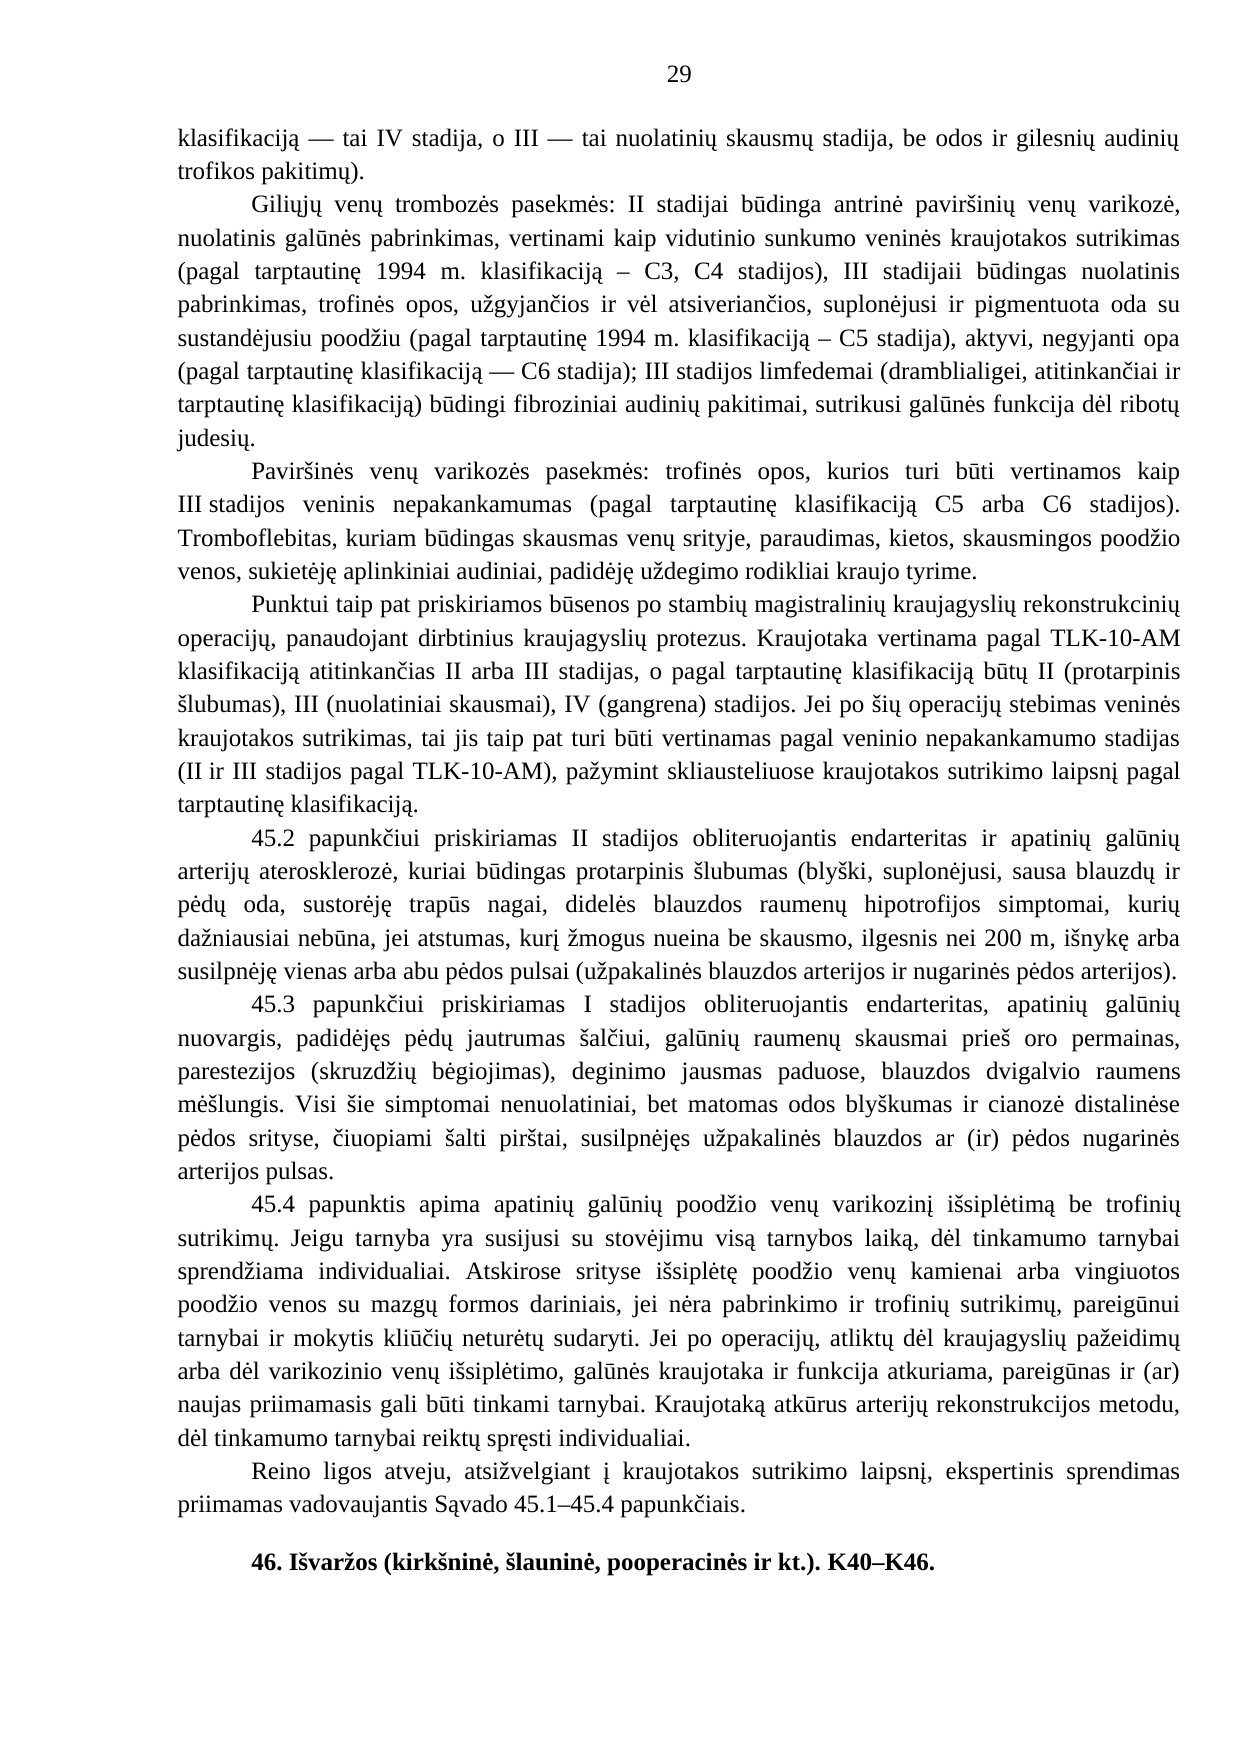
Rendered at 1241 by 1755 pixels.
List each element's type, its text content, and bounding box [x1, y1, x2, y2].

text Reino ligos atveju, atsižvelgiant į kraujotakos sutrikimo laipsnį, ekspertinis sprendimas priimamas vadovaujantis Sąvado 45.1–45.4 papunkčiais. [177, 1451, 1181, 1518]
text Paviršinės venų varikozės pasekmės: trofinės opos, kurios turi būti vertinamos kaip III stadijos veninis nepakankamumas (pagal tarptautinę klasifikaciją C5 arba C6 stadijos). Tromboflebitas, kuriam būdingas skausmas venų srityje, paraudimas, kietos, skausmingos poodžio venos, sukietėję aplinkiniai audiniai, padidėję uždegimo rodikliai kraujo tyrime. [177, 451, 1181, 585]
text Giliųjų venų trombozės pasekmės: II stadijai būdinga antrinė paviršinių venų varikozė, nuolatinis galūnės pabrinkimas, vertinami kaip vidutinio sunkumo veninės kraujotakos sutrikimas (pagal tarptautinę 1994 m. klasifikaciją – C3, C4 stadijos), III stadijaii būdingas nuolatinis pabrinkimas, trofinės opos, užgyjančios ir vėl atsiveriančios, suplonėjusi ir pigmentuota oda su sustandėjusiu poodžiu (pagal tarptautinę 1994 m. klasifikaciją – C5 stadija), aktyvi, negyjanti opa (pagal tarptautinę klasifikaciją — C6 stadija); III stadijos limfedemai (dramblialigei, atitinkančiai ir tarptautinę klasifikaciją) būdingi fibroziniai audinių pakitimai, sutrikusi galūnės funkcija dėl ribotų judesių. [177, 185, 1181, 451]
text 46. Išvaržos (kirkšninė, šlauninė, pooperacinės ir kt.). K40–K46. [177, 1547, 1181, 1576]
text 45.3 papunkčiui priskiriamas I stadijos obliteruojantis endarteritas, apatinių galūnių nuovargis, padidėjęs pėdų jautrumas šalčiui, galūnių raumenų skausmai prieš oro permainas, parestezijos (skruzdžių bėgiojimas), deginimo jausmas paduose, blauzdos dvigalvio raumens mėšlungis. Visi šie simptomai nenuolatiniai, bet matomas odos blyškumas ir cianozė distalinėse pėdos srityse, čiuopiami šalti pirštai, susilpnėjęs užpakalinės blauzdos ar (ir) pėdos nugarinės arterijos pulsas. [177, 985, 1181, 1185]
text 45.4 papunktis apima apatinių galūnių poodžio venų varikozinį išsiplėtimą be trofinių sutrikimų. Jeigu tarnyba yra susijusi su stovėjimu visą tarnybos laiką, dėl tinkamumo tarnybai sprendžiama individualiai. Atskirose srityse išsiplėtę poodžio venų kamienai arba vingiuotos poodžio venos su mazgų formos dariniais, jei nėra pabrinkimo ir trofinių sutrikimų, pareigūnui tarnybai ir mokytis kliūčių neturėtų sudaryti. Jei po operacijų, atliktų dėl kraujagyslių pažeidimų arba dėl varikozinio venų išsiplėtimo, galūnės kraujotaka ir funkcija atkuriama, pareigūnas ir (ar) naujas priimamasis gali būti tinkami tarnybai. Kraujotaką atkūrus arterijų rekonstrukcijos metodu, dėl tinkamumo tarnybai reiktų spręsti individualiai. [177, 1185, 1181, 1451]
text klasifikaciją — tai IV stadija, o III — tai nuolatinių skausmų stadija, be odos ir gilesnių audinių trofikos pakitimų). [177, 118, 1181, 185]
text 45.2 papunkčiui priskiriamas II stadijos obliteruojantis endarteritas ir apatinių galūnių arterijų aterosklerozė, kuriai būdingas protarpinis šlubumas (blyški, suplonėjusi, sausa blauzdų ir pėdų oda, sustorėję trapūs nagai, didelės blauzdos raumenų hipotrofijos simptomai, kurių dažniausiai nebūna, jei atstumas, kurį žmogus nueina be skausmo, ilgesnis nei 200 m, išnykę arba susilpnėję vienas arba abu pėdos pulsai (užpakalinės blauzdos arterijos ir nugarinės pėdos arterijos). [177, 818, 1181, 985]
text Punktui taip pat priskiriamos būsenos po stambių magistralinių kraujagyslių rekonstrukcinių operacijų, panaudojant dirbtinius kraujagyslių protezus. Kraujotaka vertinama pagal TLK-10-AM klasifikaciją atitinkančias II arba III stadijas, o pagal tarptautinę klasifikaciją būtų II (protarpinis šlubumas), III (nuolatiniai skausmai), IV (gangrena) stadijos. Jei po šių operacijų stebimas veninės kraujotakos sutrikimas, tai jis taip pat turi būti vertinamas pagal veninio nepakankamumo stadijas (II ir III stadijos pagal TLK-10-AM), pažymint skliausteliuose kraujotakos sutrikimo laipsnį pagal tarptautinę klasifikaciją. [177, 585, 1181, 818]
